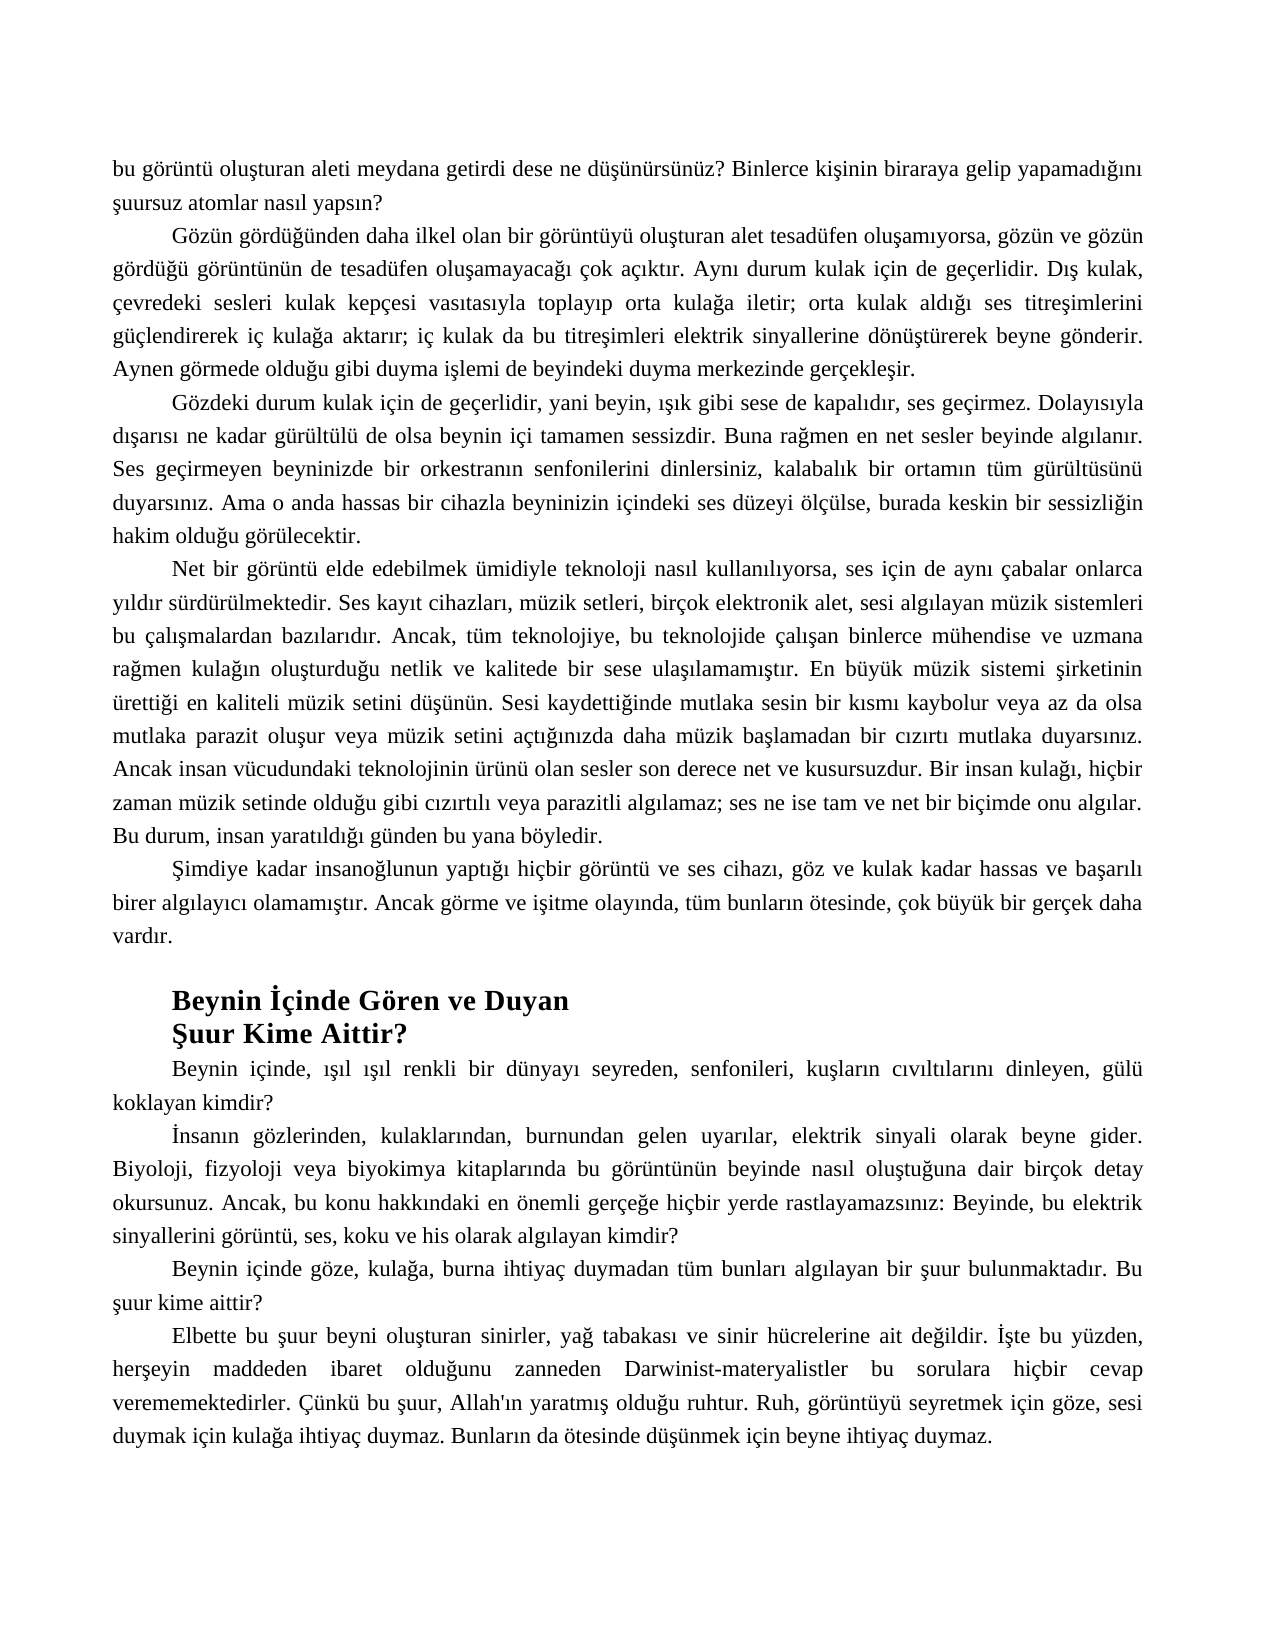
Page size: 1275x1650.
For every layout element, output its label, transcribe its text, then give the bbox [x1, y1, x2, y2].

text Şimdiye kadar insanoğlunun yaptığı hiçbir görüntü ve ses cihazı, göz ve kulak kadar hassas ve başarılı birer algılayıcı olamamıştır. Ancak görme ve işitme olayında, tüm bunların ötesinde, çok büyük bir gerçek daha vardır. [112, 850, 1145, 950]
text Gözdeki durum kulak için de geçerlidir, yani beyin, ışık gibi sese de kapalıdır, ses geçirmez. Dolayısıyla dışarısı ne kadar gürültülü de olsa beynin içi tamamen sessizdir. Buna rağmen en net sesler beyinde algılanır. Ses geçirmeyen beyninizde bir orkestranın senfonilerini dinlersiniz, kalabalık bir ortamın tüm gürültüsünü duyarsınız. Ama o anda hassas bir cihazla beyninizin içindeki ses düzeyi ölçülse, burada keskin bir sessizliğin hakim olduğu görülecektir. [112, 383, 1145, 550]
text Beynin içinde, ışıl ışıl renkli bir dünyayı seyreden, senfonileri, kuşların cıvıltılarını dinleyen, gülü koklayan kimdir? [112, 1050, 1145, 1117]
text Beynin İçinde Gören ve Duyan [112, 983, 1145, 1017]
text Net bir görüntü elde edebilmek ümidiyle teknoloji nasıl kullanılıyorsa, ses için de aynı çabalar onlarca yıldır sürdürülmektedir. Ses kayıt cihazları, müzik setleri, birçok elektronik alet, sesi algılayan müzik sistemleri bu çalışmalardan bazılarıdır. Ancak, tüm teknolojiye, bu teknolojide çalışan binlerce mühendise ve uzmana rağmen kulağın oluşturduğu netlik ve kalitede bir sese ulaşılamamıştır. En büyük müzik sistemi şirketinin ürettiği en kaliteli müzik setini düşünün. Sesi kaydettiğinde mutlaka sesin bir kısmı kaybolur veya az da olsa mutlaka parazit oluşur veya müzik setini açtığınızda daha müzik başlamadan bir cızırtı mutlaka duyarsınız. Ancak insan vücudundaki teknolojinin ürünü olan sesler son derece net ve kusursuzdur. Bir insan kulağı, hiçbir zaman müzik setinde olduğu gibi cızırtılı veya parazitli algılamaz; ses ne ise tam ve net bir biçimde onu algılar. Bu durum, insan yaratıldığı günden bu yana böyledir. [112, 550, 1145, 850]
text Beynin içinde göze, kulağa, burna ihtiyaç duymadan tüm bunları algılayan bir şuur bulunmaktadır. Bu şuur kime aittir? [112, 1250, 1145, 1317]
text Elbette bu şuur beyni oluşturan sinirler, yağ tabakası ve sinir hücrelerine ait değildir. İşte bu yüzden, herşeyin maddeden ibaret olduğunu zanneden Darwinist-materyalistler bu sorulara hiçbir cevap verememektedirler. Çünkü bu şuur, Allah'ın yaratmış olduğu ruhtur. Ruh, görüntüyü seyretmek için göze, sesi duymak için kulağa ihtiyaç duymaz. Bunların da ötesinde düşünmek için beyne ihtiyaç duymaz. [112, 1317, 1145, 1450]
text bu görüntü oluşturan aleti meydana getirdi dese ne düşünürsünüz? Binlerce kişinin biraraya gelip yapamadığını şuursuz atomlar nasıl yapsın? [112, 150, 1145, 217]
text Şuur Kime Aittir? [112, 1017, 1145, 1050]
text İnsanın gözlerinden, kulaklarından, burnundan gelen uyarılar, elektrik sinyali olarak beyne gider. Biyoloji, fizyoloji veya biyokimya kitaplarında bu görüntünün beyinde nasıl oluştuğuna dair birçok detay okursunuz. Ancak, bu konu hakkındaki en önemli gerçeğe hiçbir yerde rastlayamazsınız: Beyinde, bu elektrik sinyallerini görüntü, ses, koku ve his olarak algılayan kimdir? [112, 1117, 1145, 1250]
text Gözün gördüğünden daha ilkel olan bir görüntüyü oluşturan alet tesadüfen oluşamıyorsa, gözün ve gözün gördüğü görüntünün de tesadüfen oluşamayacağı çok açıktır. Aynı durum kulak için de geçerlidir. Dış kulak, çevredeki sesleri kulak kepçesi vasıtasıyla toplayıp orta kulağa iletir; orta kulak aldığı ses titreşimlerini güçlendirerek iç kulağa aktarır; iç kulak da bu titreşimleri elektrik sinyallerine dönüştürerek beyne gönderir. Aynen görmede olduğu gibi duyma işlemi de beyindeki duyma merkezinde gerçekleşir. [112, 217, 1145, 383]
